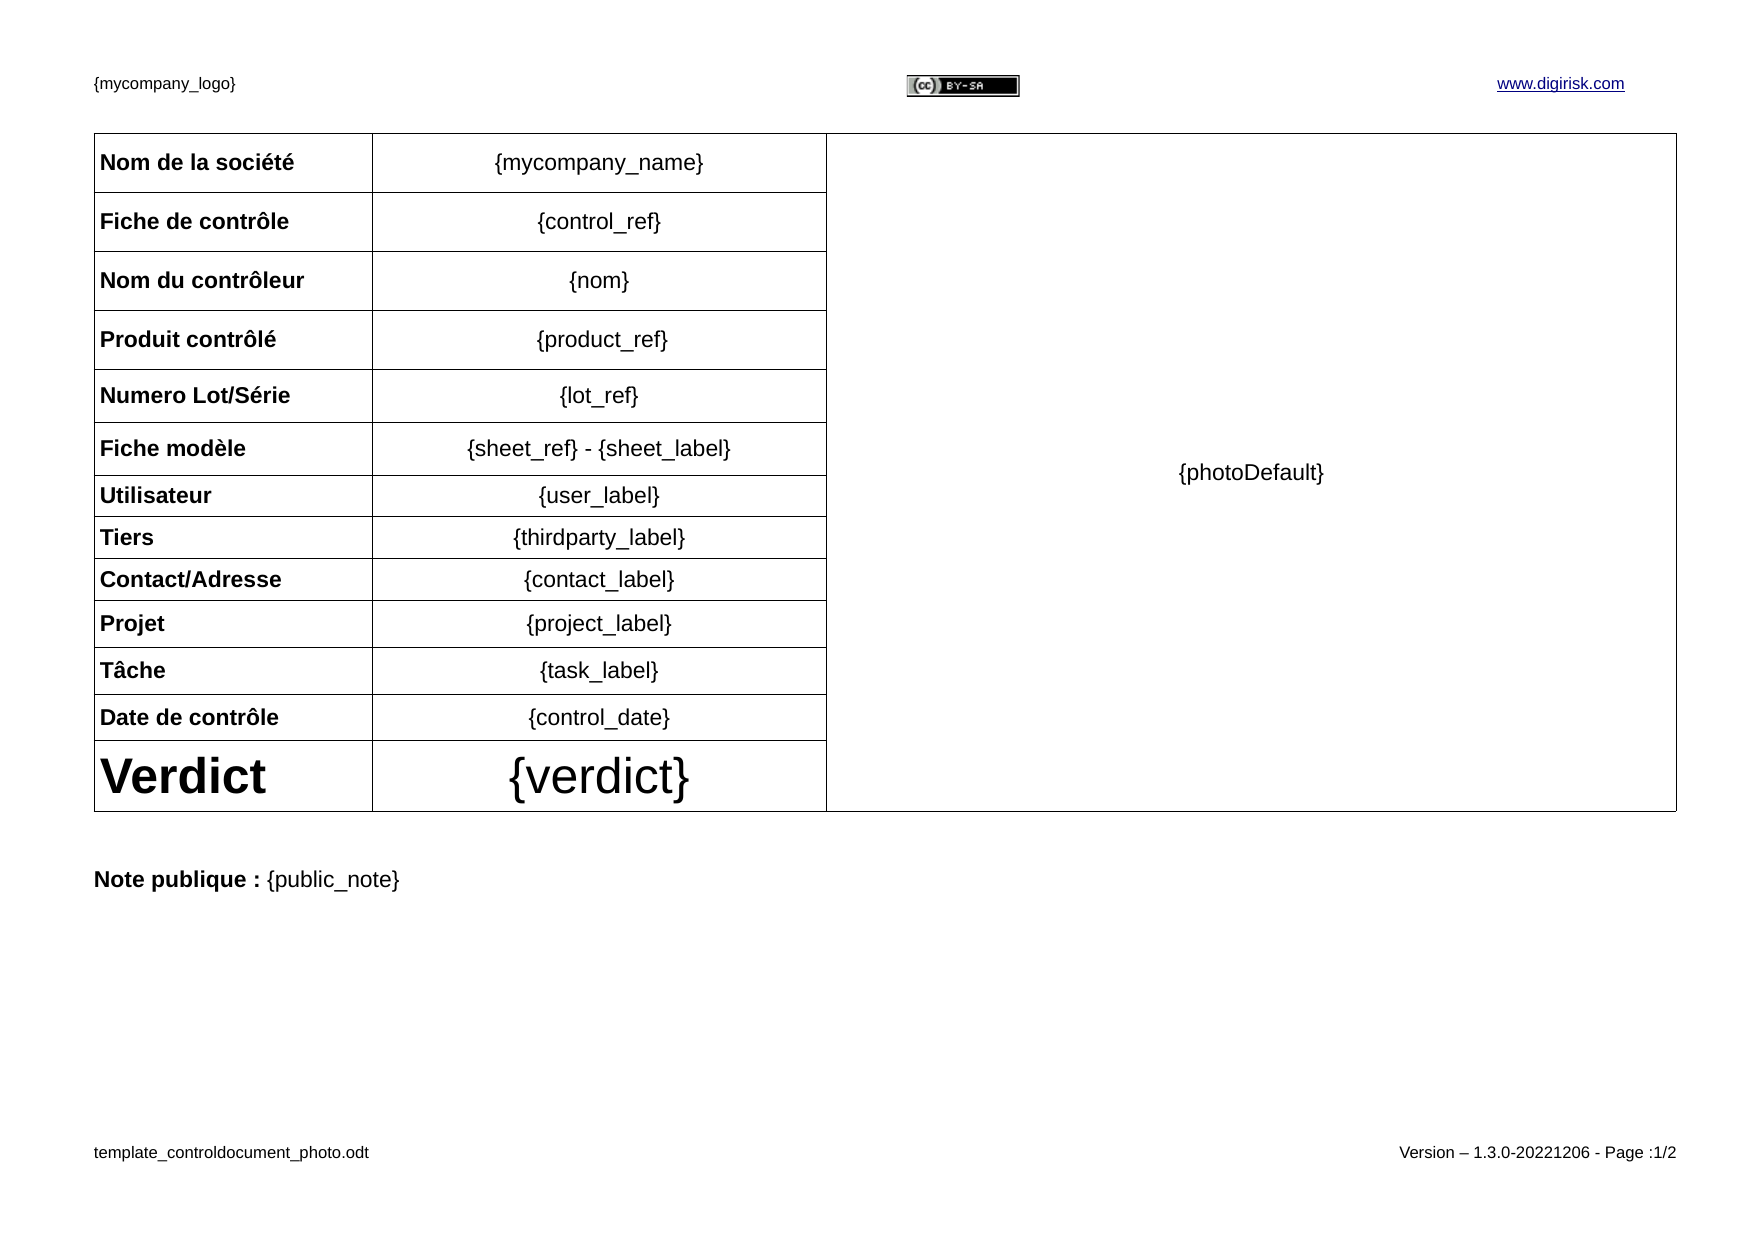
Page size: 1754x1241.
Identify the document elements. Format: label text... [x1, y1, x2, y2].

table_header Nom de la société [95, 134, 372, 192]
text Note publique : {public_note} [94, 866, 1676, 892]
table_header {photoDefault} [827, 134, 1676, 811]
table_header {mycompany_name} [373, 134, 826, 192]
table_cell {user_label} [373, 476, 826, 516]
table_cell {contact_label} [373, 559, 826, 600]
table_cell Produit contrôlé [95, 311, 372, 369]
table_cell Date de contrôle [95, 695, 372, 740]
table_cell Contact/Adresse [95, 559, 372, 600]
table_cell {task_label} [373, 648, 826, 693]
table_cell Utilisateur [95, 476, 372, 516]
table_cell {verdict} [373, 741, 826, 811]
table_cell {project_label} [373, 601, 826, 647]
table_cell Tâche [95, 648, 372, 693]
table_cell {control_date} [373, 695, 826, 740]
table_cell {product_ref} [373, 311, 826, 369]
table_cell Nom du contrôleur [95, 252, 372, 310]
table_cell Fiche modèle [95, 423, 372, 475]
table_cell {sheet_ref} - {sheet_label} [373, 423, 826, 475]
table_cell Fiche de contrôle [95, 193, 372, 251]
table_cell {control_ref} [373, 193, 826, 251]
table_cell Numero Lot/Série [95, 370, 372, 422]
picture [906, 75, 1020, 97]
table_cell Projet [95, 601, 372, 647]
table_cell {thirdparty_label} [373, 517, 826, 558]
table_cell {nom} [373, 252, 826, 310]
table_cell Tiers [95, 517, 372, 558]
table_cell {lot_ref} [373, 370, 826, 422]
table_cell Verdict [95, 741, 372, 811]
